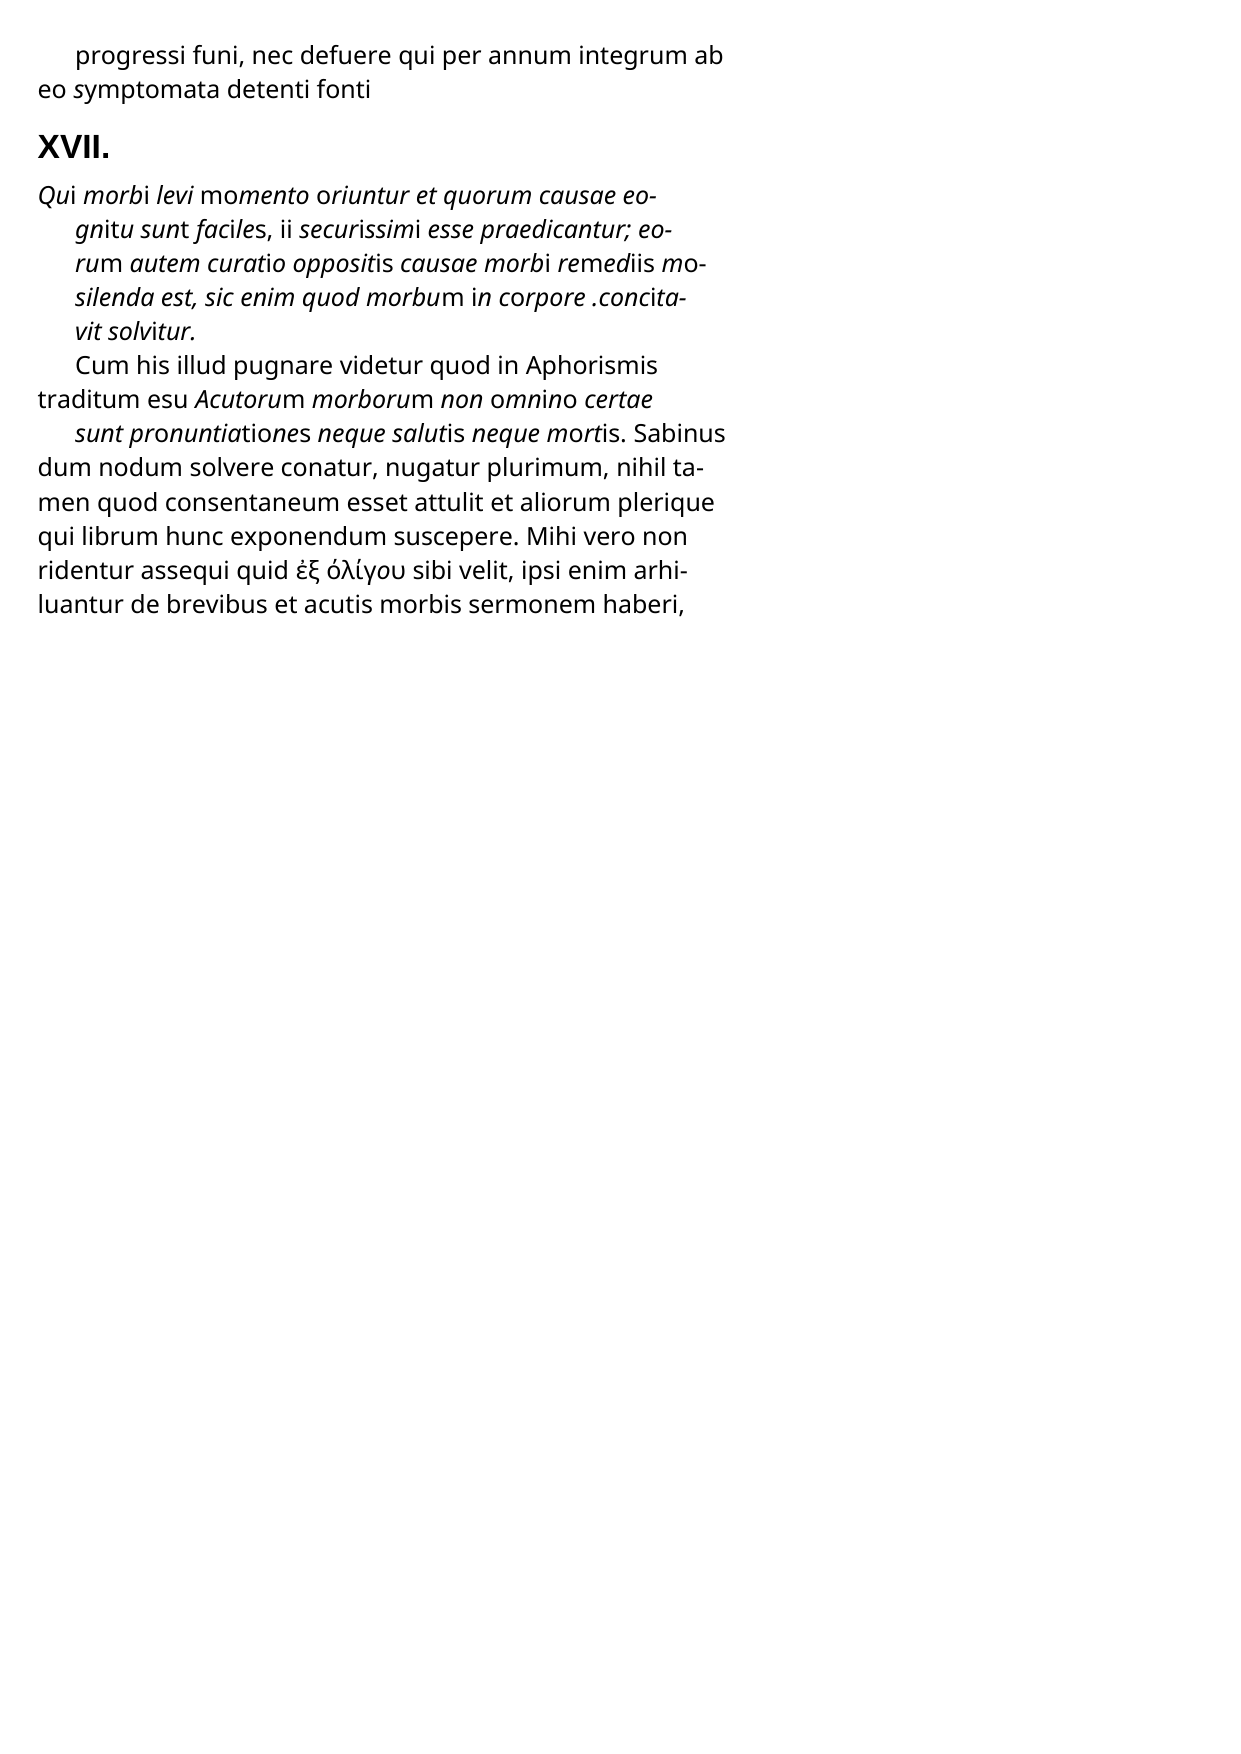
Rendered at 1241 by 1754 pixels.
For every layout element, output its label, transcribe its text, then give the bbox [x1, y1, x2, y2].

text sunt pronuntiationes neque salutis neque mortis. Sabinus dum nodum solvere conatur, nugatur plurimum, nihil ta- men quod consentaneum esset attulit et aliorum plerique qui librum hunc exponendum suscepere. Mihi vero non ridentur assequi quid ἐξ όλίγου sibi velit, ipsi enim arhi- luantur de brevibus et acutis morbis sermonem haberi, [37, 416, 1203, 620]
text Qui morbi levi momento oriuntur et quorum causae eo- gnitu sunt faciles, ii securissimi esse praedicantur; eo- rum autem curatio oppositis causae morbi remediis mo- silenda est, sic enim quod morbum in corpore .concita- vit solvitur. [37, 178, 1203, 348]
text progressi funi, nec defuere qui per annum integrum ab eo symptomata detenti fonti [37, 37, 1203, 106]
text Cum his illud pugnare videtur quod in Aphorismis traditum esu Acutorum morborum non omnino certae [37, 348, 1203, 416]
subtitle XVII. [37, 126, 1203, 165]
